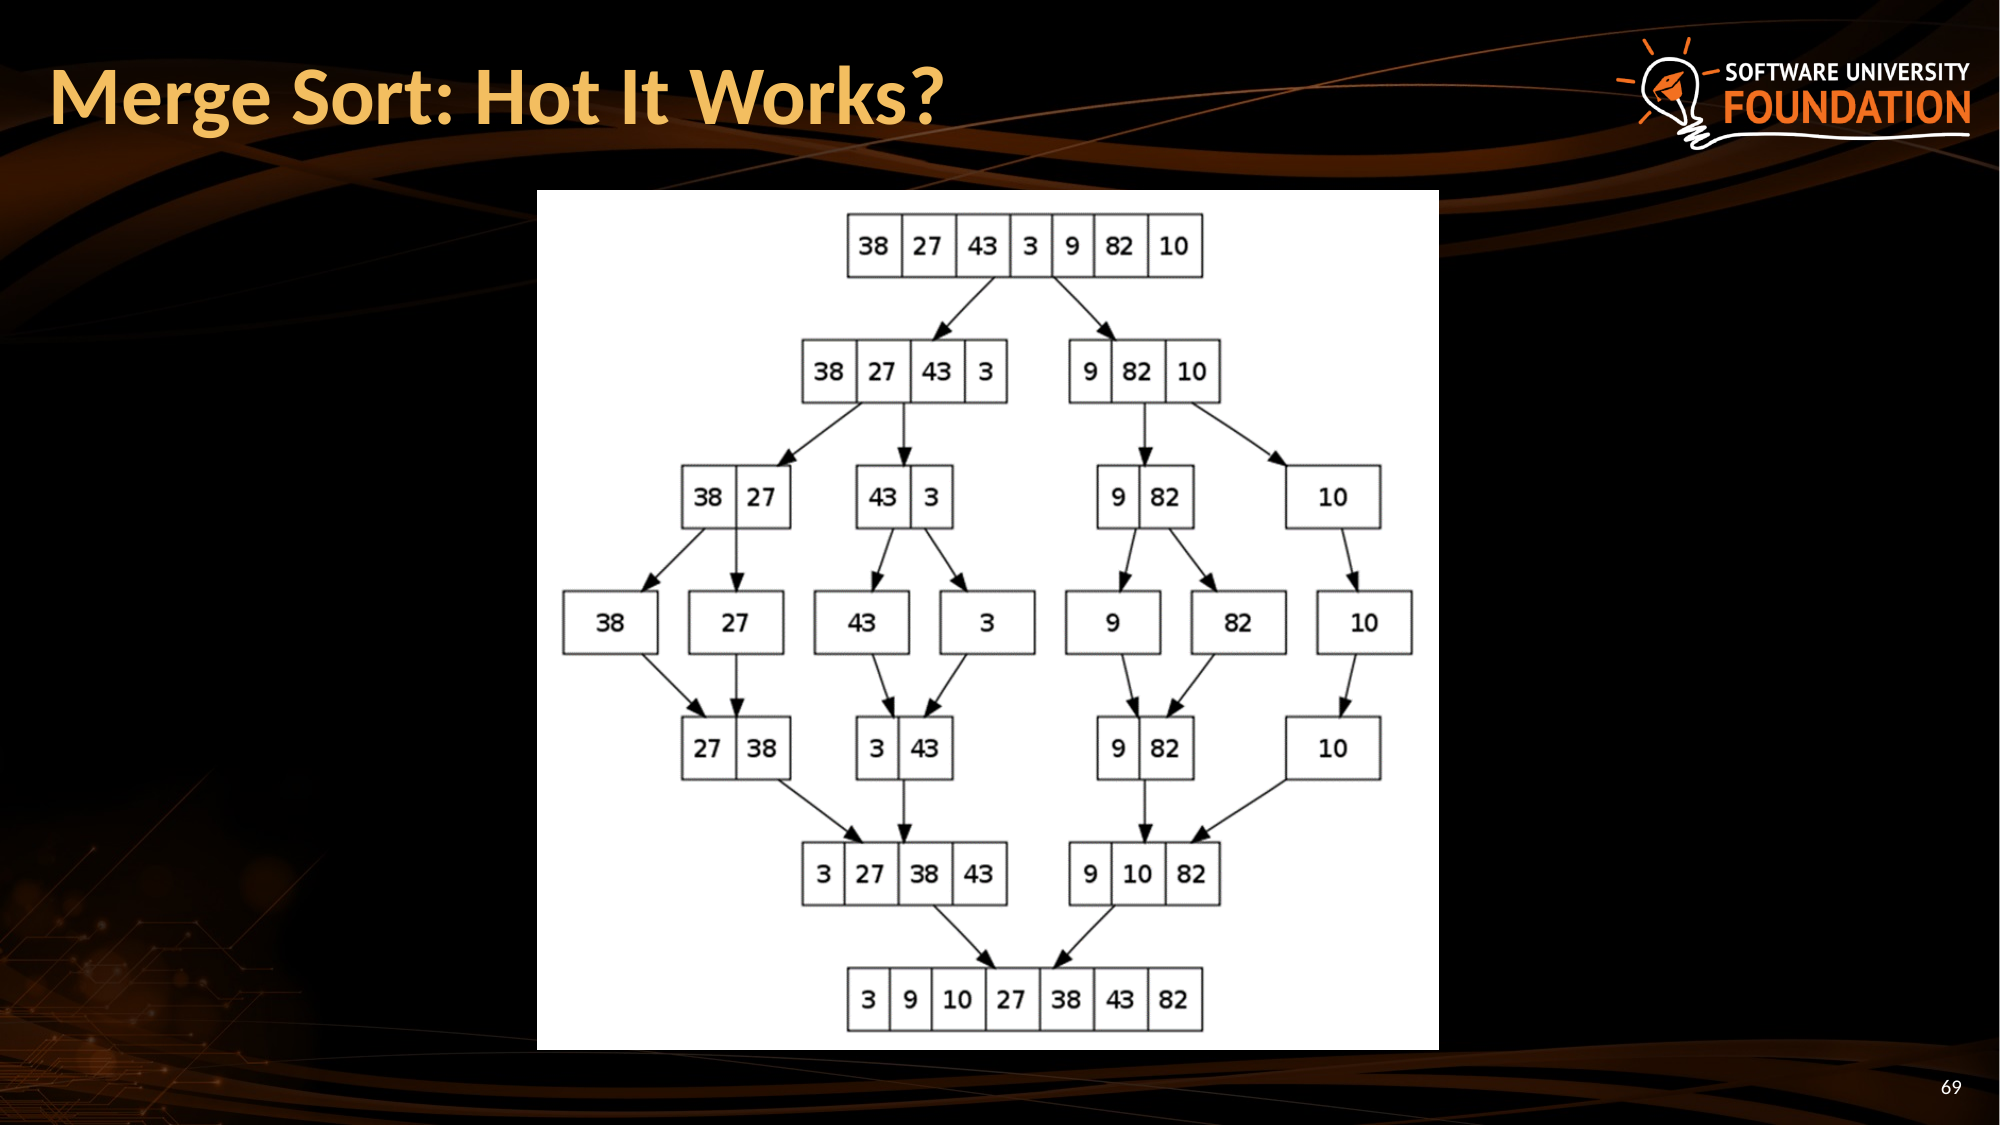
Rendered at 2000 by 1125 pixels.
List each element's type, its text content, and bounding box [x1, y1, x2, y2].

picture [0, 0, 2000, 1125]
title Merge Sort: Hot It Works? [30, 6, 1602, 189]
slide_number [1897, 1070, 1968, 1103]
